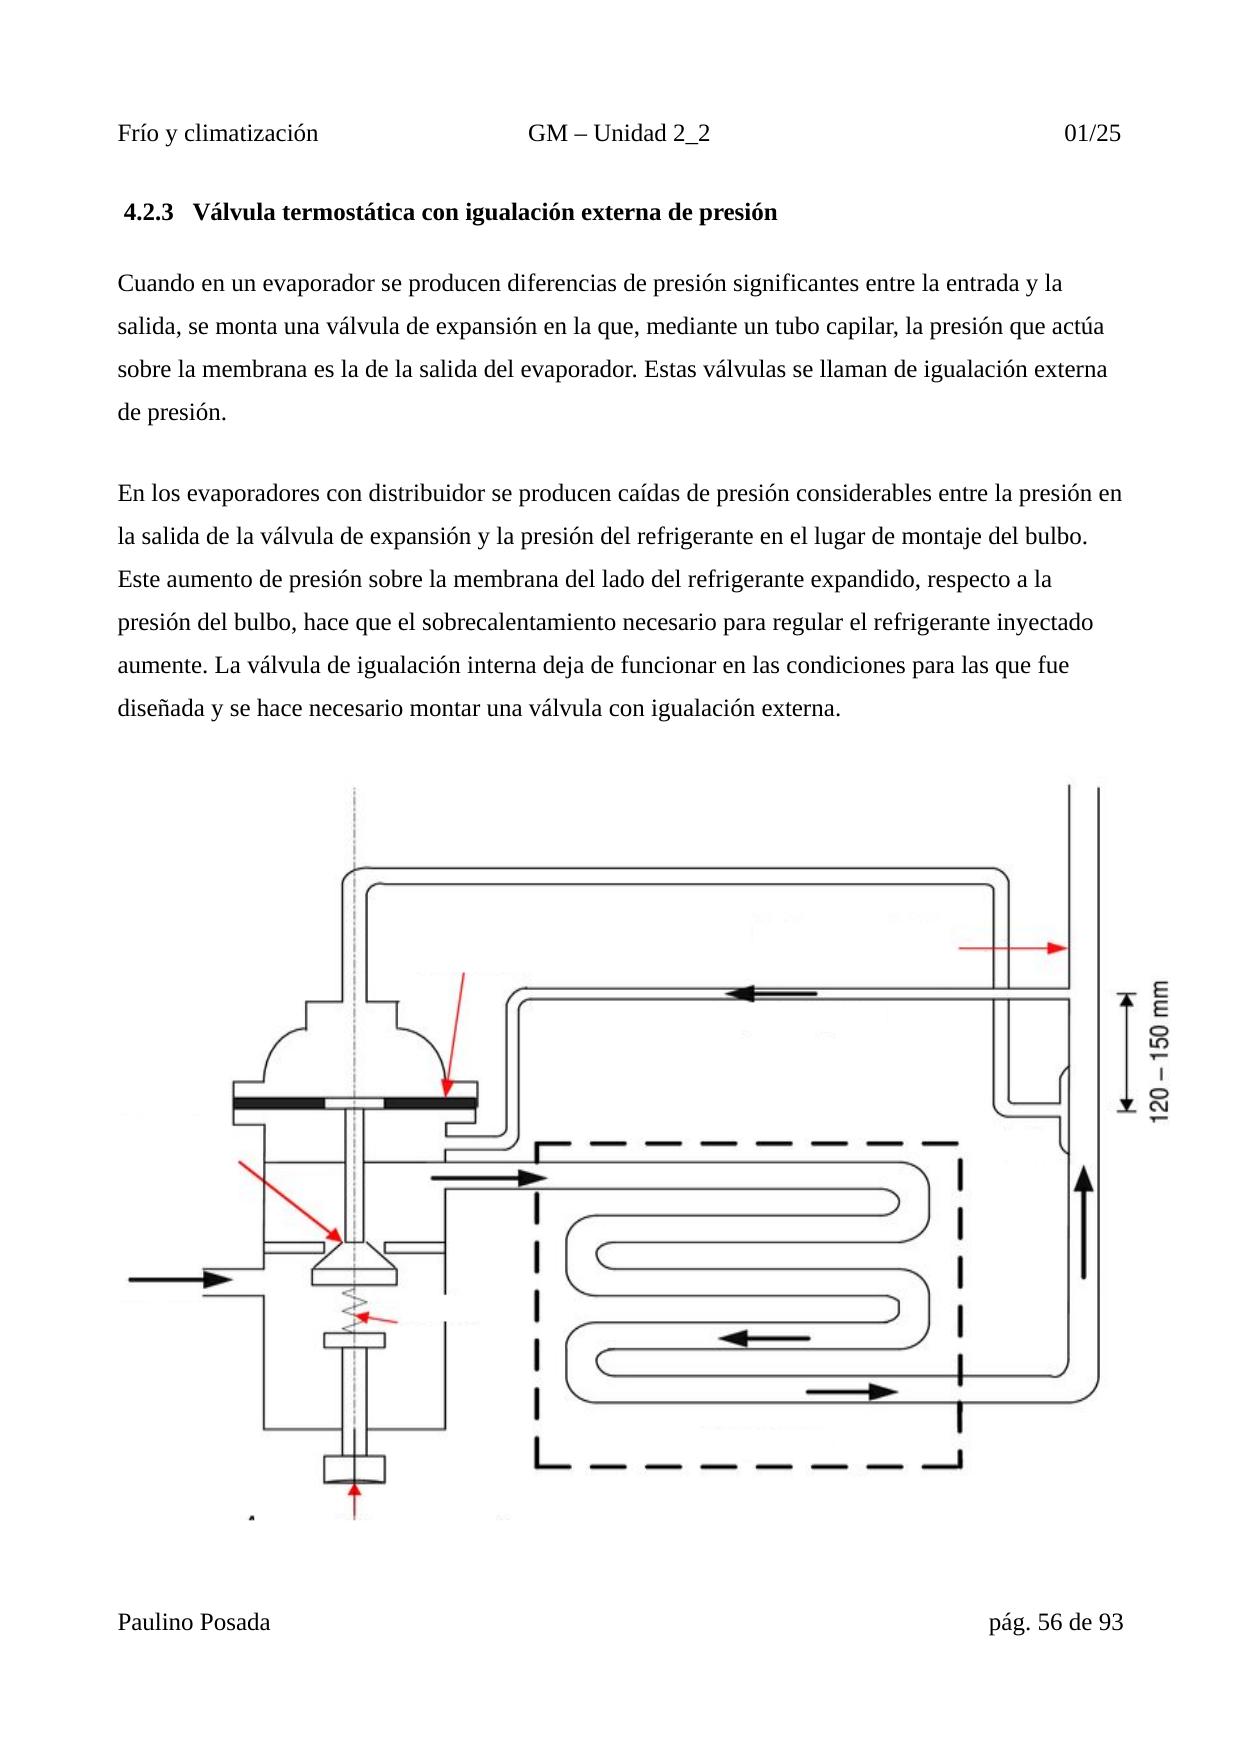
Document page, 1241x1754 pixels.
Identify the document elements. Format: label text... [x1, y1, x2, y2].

text En los evaporadores con distribuidor se producen caídas de presión considerables entre la presión en la salida de la válvula de expansión y la presión del refrigerante en el lugar de montaje del bulbo. Este aumento de presión sobre la membrana del lado del refrigerante expandido, respecto a la presión del bulbo, hace que el sobrecalentamiento necesario para regular el refrigerante inyectado aumente. La válvula de igualación interna deja de funcionar en las condiciones para las que fue diseñada y se hace necesario montar una válvula con igualación externa. [117, 478, 1123, 722]
text Cuando en un evaporador se producen diferencias de presión significantes entre la entrada y la salida, se monta una válvula de expansión en la que, mediante un tubo capilar, la presión que actúa sobre la membrana es la de la salida del evaporador. Estas válvulas se llaman de igualación externa de presión. [117, 268, 1123, 426]
picture [117, 763, 1181, 1533]
subtitle Válvula termostática con igualación externa de presión [117, 197, 1123, 226]
